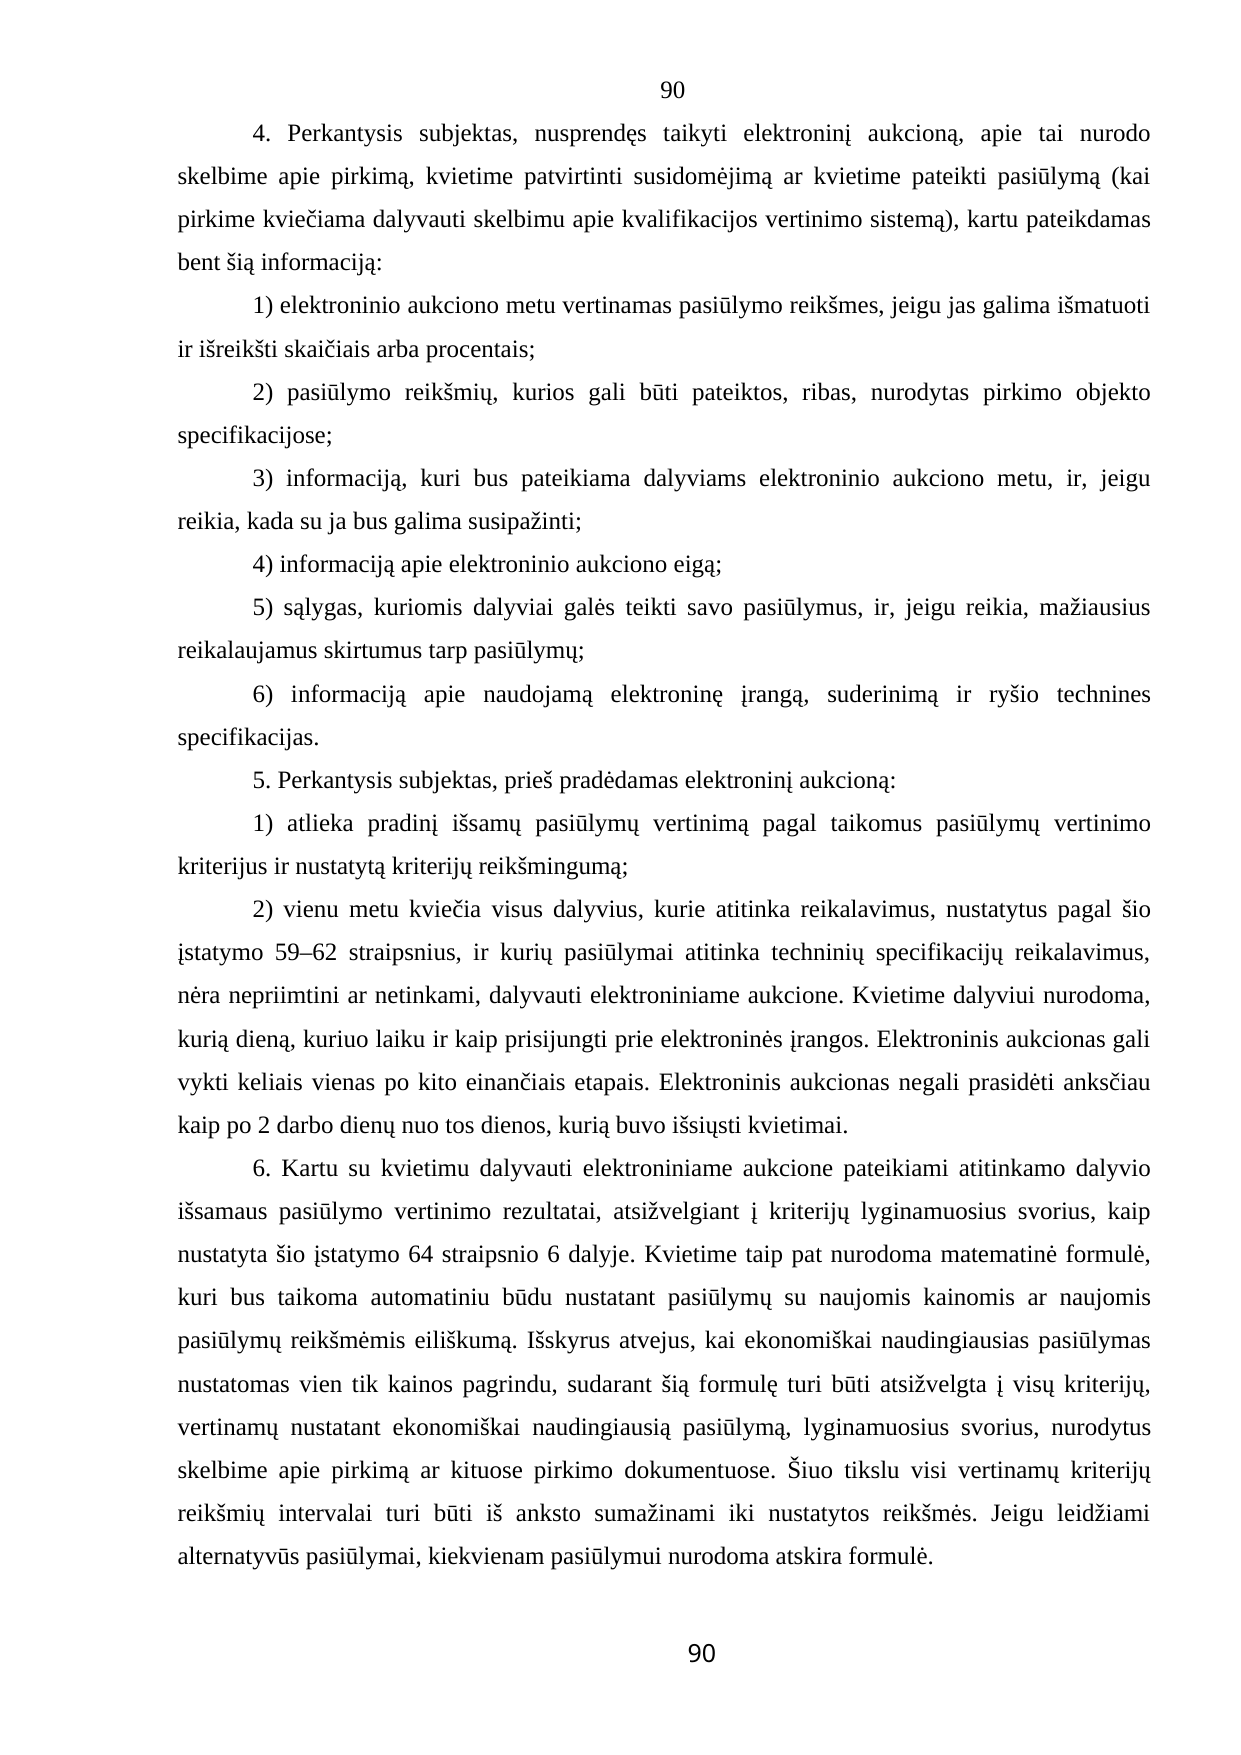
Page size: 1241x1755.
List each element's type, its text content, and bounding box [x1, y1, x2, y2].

text 4) informaciją apie elektroninio aukciono eigą; [177, 549, 1152, 578]
text 6. Kartu su kvietimu dalyvauti elektroniniame aukcione pateikiami atitinkamo dalyvio išsamaus pasiūlymo vertinimo rezultatai, atsižvelgiant į kriterijų lyginamuosius svorius, kaip nustatyta šio įstatymo 64 straipsnio 6 dalyje. Kvietime taip pat nurodoma matematinė formulė, kuri bus taikoma automatiniu būdu nustatant pasiūlymų su naujomis kainomis ar naujomis pasiūlymų reikšmėmis eiliškumą. Išskyrus atvejus, kai ekonomiškai naudingiausias pasiūlymas nustatomas vien tik kainos pagrindu, sudarant šią formulę turi būti atsižvelgta į visų kriterijų, vertinamų nustatant ekonomiškai naudingiausią pasiūlymą, lyginamuosius svorius, nurodytus skelbime apie pirkimą ar kituose pirkimo dokumentuose. Šiuo tikslu visi vertinamų kriterijų reikšmių intervalai turi būti iš anksto sumažinami iki nustatytos reikšmės. Jeigu leidžiami alternatyvūs pasiūlymai, kiekvienam pasiūlymui nurodoma atskira formulė. [177, 1153, 1152, 1570]
text 5) sąlygas, kuriomis dalyviai galės teikti savo pasiūlymus, ir, jeigu reikia, mažiausius reikalaujamus skirtumus tarp pasiūlymų; [177, 592, 1152, 664]
text 2) pasiūlymo reikšmių, kurios gali būti pateiktos, ribas, nurodytas pirkimo objekto specifikacijose; [177, 377, 1152, 449]
text 6) informaciją apie naudojamą elektroninę įrangą, suderinimą ir ryšio technines specifikacijas. [177, 679, 1152, 751]
text 2) vienu metu kviečia visus dalyvius, kurie atitinka reikalavimus, nustatytus pagal šio įstatymo 59–62 straipsnius, ir kurių pasiūlymai atitinka techninių specifikacijų reikalavimus, nėra nepriimtini ar netinkami, dalyvauti elektroniniame aukcione. Kvietime dalyviui nurodoma, kurią dieną, kuriuo laiku ir kaip prisijungti prie elektroninės įrangos. Elektroninis aukcionas gali vykti keliais vienas po kito einančiais etapais. Elektroninis aukcionas negali prasidėti anksčiau kaip po 2 darbo dienų nuo tos dienos, kurią buvo išsiųsti kvietimai. [177, 894, 1152, 1139]
text 3) informaciją, kuri bus pateikiama dalyviams elektroninio aukciono metu, ir, jeigu reikia, kada su ja bus galima susipažinti; [177, 463, 1152, 535]
text 1) atlieka pradinį išsamų pasiūlymų vertinimą pagal taikomus pasiūlymų vertinimo kriterijus ir nustatytą kriterijų reikšmingumą; [177, 808, 1152, 880]
text 4. Perkantysis subjektas, nusprendęs taikyti elektroninį aukcioną, apie tai nurodo skelbime apie pirkimą, kvietime patvirtinti susidomėjimą ar kvietime pateikti pasiūlymą (kai pirkime kviečiama dalyvauti skelbimu apie kvalifikacijos vertinimo sistemą), kartu pateikdamas bent šią informaciją: [177, 118, 1152, 276]
text 5. Perkantysis subjektas, prieš pradėdamas elektroninį aukcioną: [177, 765, 1152, 794]
text 1) elektroninio aukciono metu vertinamas pasiūlymo reikšmes, jeigu jas galima išmatuoti ir išreikšti skaičiais arba procentais; [177, 291, 1152, 362]
